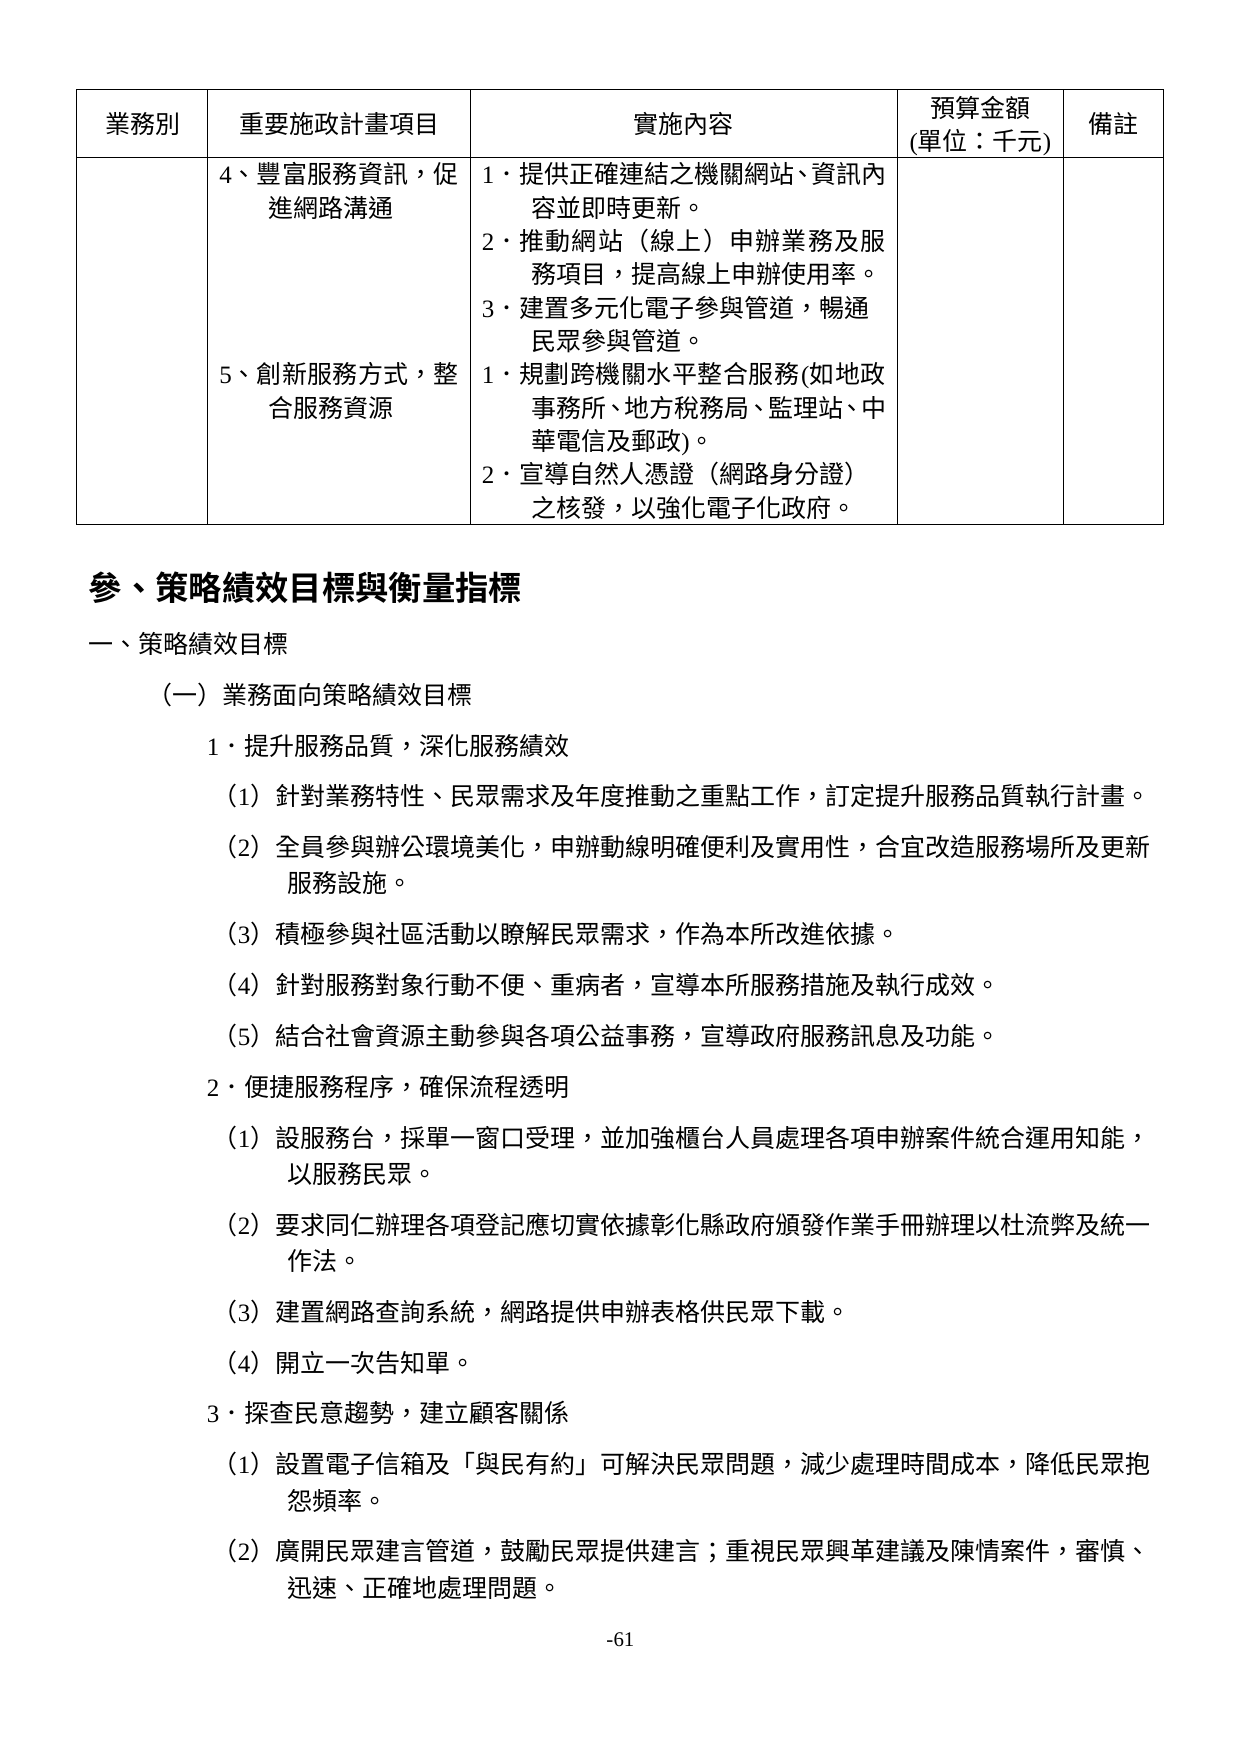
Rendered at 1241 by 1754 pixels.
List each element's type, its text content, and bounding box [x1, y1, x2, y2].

list 探查民意趨勢，建立顧客關係 [207, 1394, 1152, 1430]
table_cell [1064, 357, 1163, 524]
table_cell [898, 158, 1063, 357]
list 設服務台，採單一窗口受理，並加強櫃台人員處理各項申辦案件統合運用知能，以服務民眾。 [213, 1118, 1152, 1191]
list 積極參與社區活動以瞭解民眾需求，作為本所改進依據。 [213, 915, 1152, 951]
table_cell 提供正確連結之機關網站、資訊內容並即時更新。 推動網站（線上）申辦業務及服務項目，提高線上申辦使用率。 建置多元化電子參與管道，暢通民眾參與管道。 [471, 158, 897, 357]
list 要求同仁辦理各項登記應切實依據彰化縣政府頒發作業手冊辦理以杜流弊及統一作法。 [213, 1205, 1152, 1278]
list 便捷服務程序，確保流程透明 [207, 1067, 1152, 1103]
text 參、策略績效目標與衡量指標 [88, 562, 1152, 610]
text （一）業務面向策略績效目標 [148, 675, 1152, 711]
list 設置電子信箱及「與民有約」可解決民眾問題，減少處理時間成本，降低民眾抱怨頻率。 [213, 1445, 1152, 1517]
table_header 備註 [1064, 90, 1163, 157]
table_cell [1064, 158, 1163, 357]
table_cell 創新服務方式，整合服務資源 [208, 357, 470, 524]
table_header 業務別 [77, 90, 207, 157]
list 針對業務特性、民眾需求及年度推動之重點工作，訂定提升服務品質執行計畫。 [213, 777, 1152, 813]
table_cell [77, 158, 207, 357]
list 建置網路查詢系統，網路提供申辦表格供民眾下載。 [213, 1292, 1152, 1328]
table_cell 規劃跨機關水平整合服務(如地政事務所、地方稅務局、監理站、中華電信及郵政)。 宣導自然人憑證（網路身分證）之核發，以強化電子化政府。 [471, 357, 897, 524]
list 結合社會資源主動參與各項公益事務，宣導政府服務訊息及功能。 [213, 1016, 1152, 1053]
table_cell 豐富服務資訊，促進網路溝通 [208, 158, 470, 357]
text 一、策略績效目標 [88, 624, 1152, 661]
table_header 實施內容 [471, 90, 897, 157]
table_header 預算金額 (單位：千元) [898, 90, 1063, 157]
table_cell [77, 357, 207, 524]
list 開立一次告知單。 [213, 1343, 1152, 1379]
table_cell [898, 357, 1063, 524]
list 提升服務品質，深化服務績效 [207, 726, 1152, 762]
table_header 重要施政計畫項目 [208, 90, 470, 157]
list 廣開民眾建言管道，鼓勵民眾提供建言；重視民眾興革建議及陳情案件，審慎、迅速、正確地處理問題。 [213, 1532, 1152, 1604]
list 針對服務對象行動不便、重病者，宣導本所服務措施及執行成效。 [213, 966, 1152, 1002]
list 全員參與辦公環境美化，申辦動線明確便利及實用性，合宜改造服務場所及更新服務設施。 [213, 828, 1152, 900]
